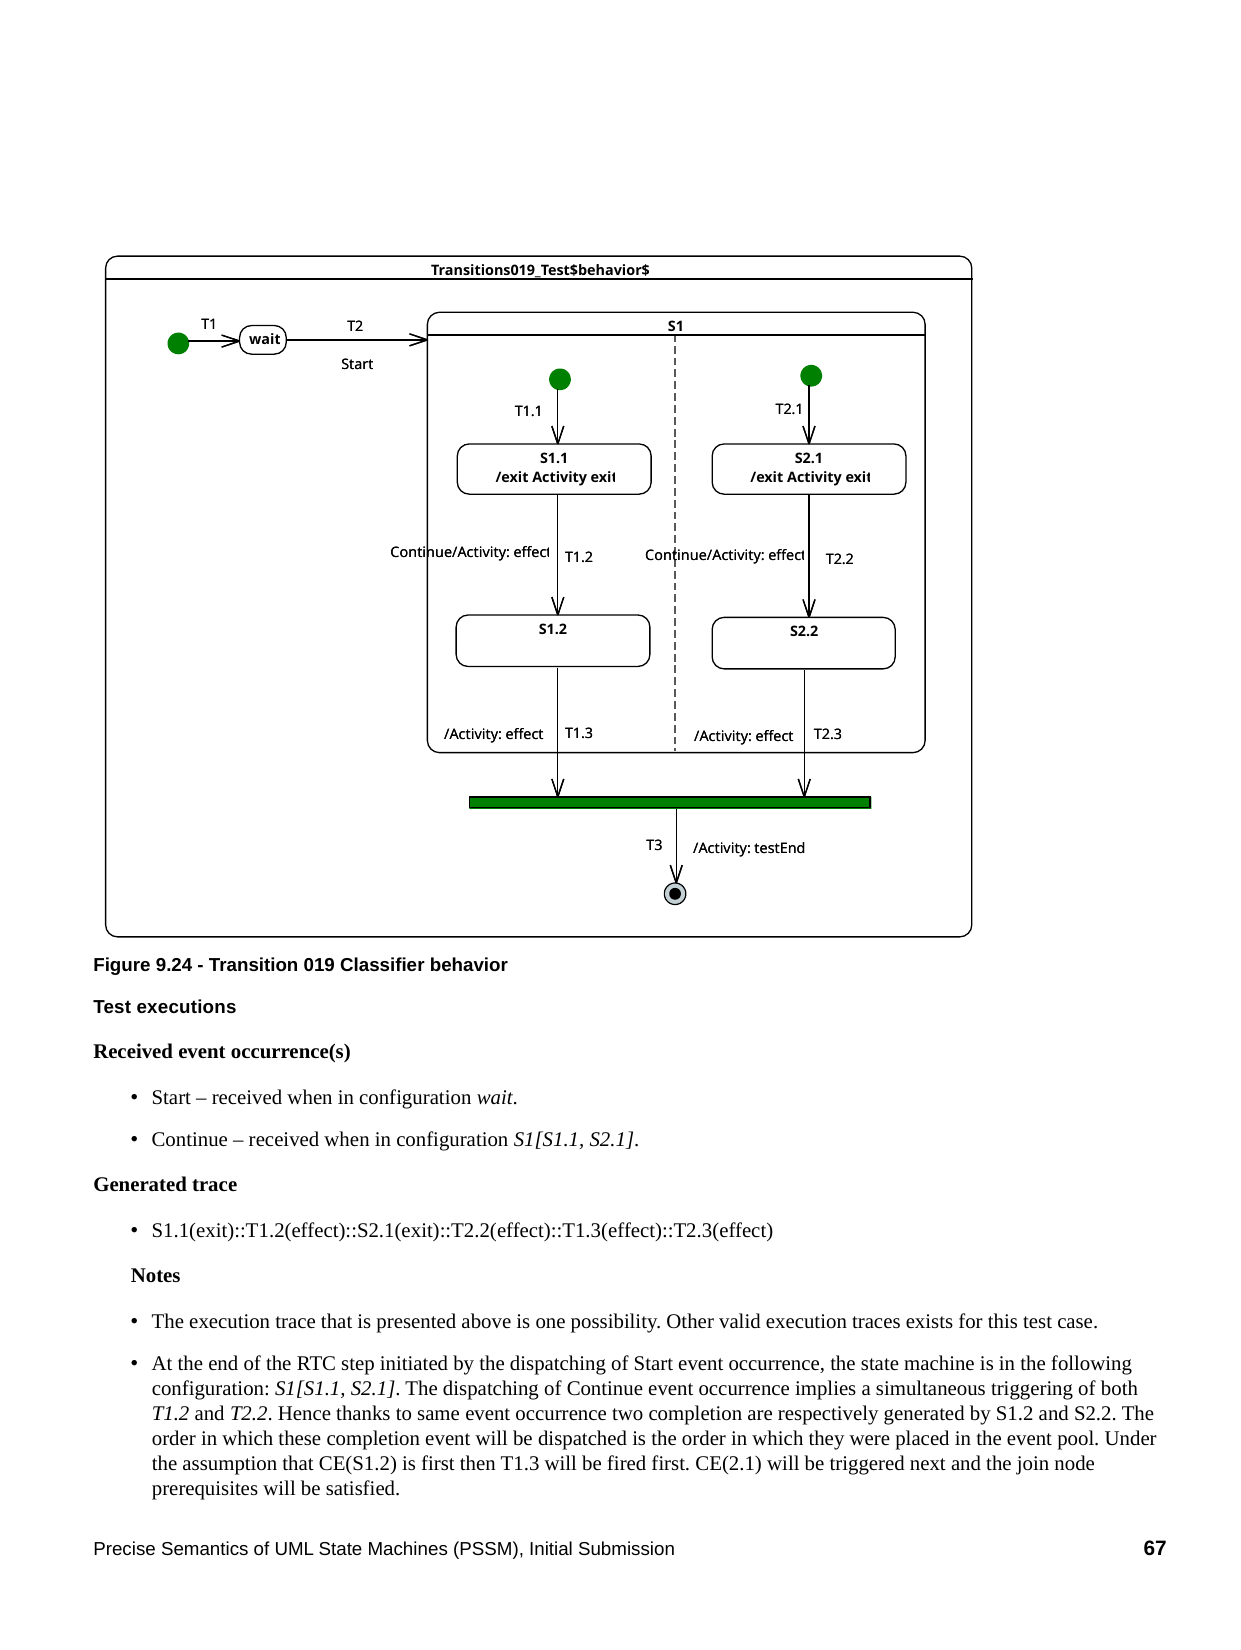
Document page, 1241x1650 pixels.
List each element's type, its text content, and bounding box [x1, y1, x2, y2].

list The execution trace that is presented above is one possibility. Other valid execution traces exists for this test case. [131, 1308, 1164, 1333]
list Continue – received when in configuration S1[S1.1, S2.1]. [131, 1126, 1164, 1151]
text Received event occurrence(s) [93, 1039, 1164, 1063]
list Start – received when in configuration wait. [131, 1084, 1164, 1109]
text Figure 9.24 - Transition 019 Classifier behavior [93, 243, 986, 975]
subtitle Test executions [93, 231, 1164, 1018]
text Notes [131, 1263, 1164, 1287]
text Generated trace [93, 1172, 1164, 1196]
list S1.1(exit)::T1.2(effect)::S2.1(exit)::T2.2(effect)::T1.3(effect)::T2.3(effect) [131, 1217, 1164, 1242]
list At the end of the RTC step initiated by the dispatching of Start event occurrence, the state machine is in the following configuration: S1[S1.1, S2.1]. The dispatching of Continue event occurrence implies a simultaneous triggering of both T1.2 and T2.2. Hence thanks to same event occurrence two completion are respectively generated by S1.2 and S2.2. The order in which these completion event will be dispatched is the order in which they were placed in the event pool. Under the assumption that CE(S1.2) is first then T1.3 will be fired first. CE(2.1) will be triggered next and the join node prerequisites will be satisfied. [131, 1349, 1164, 1499]
